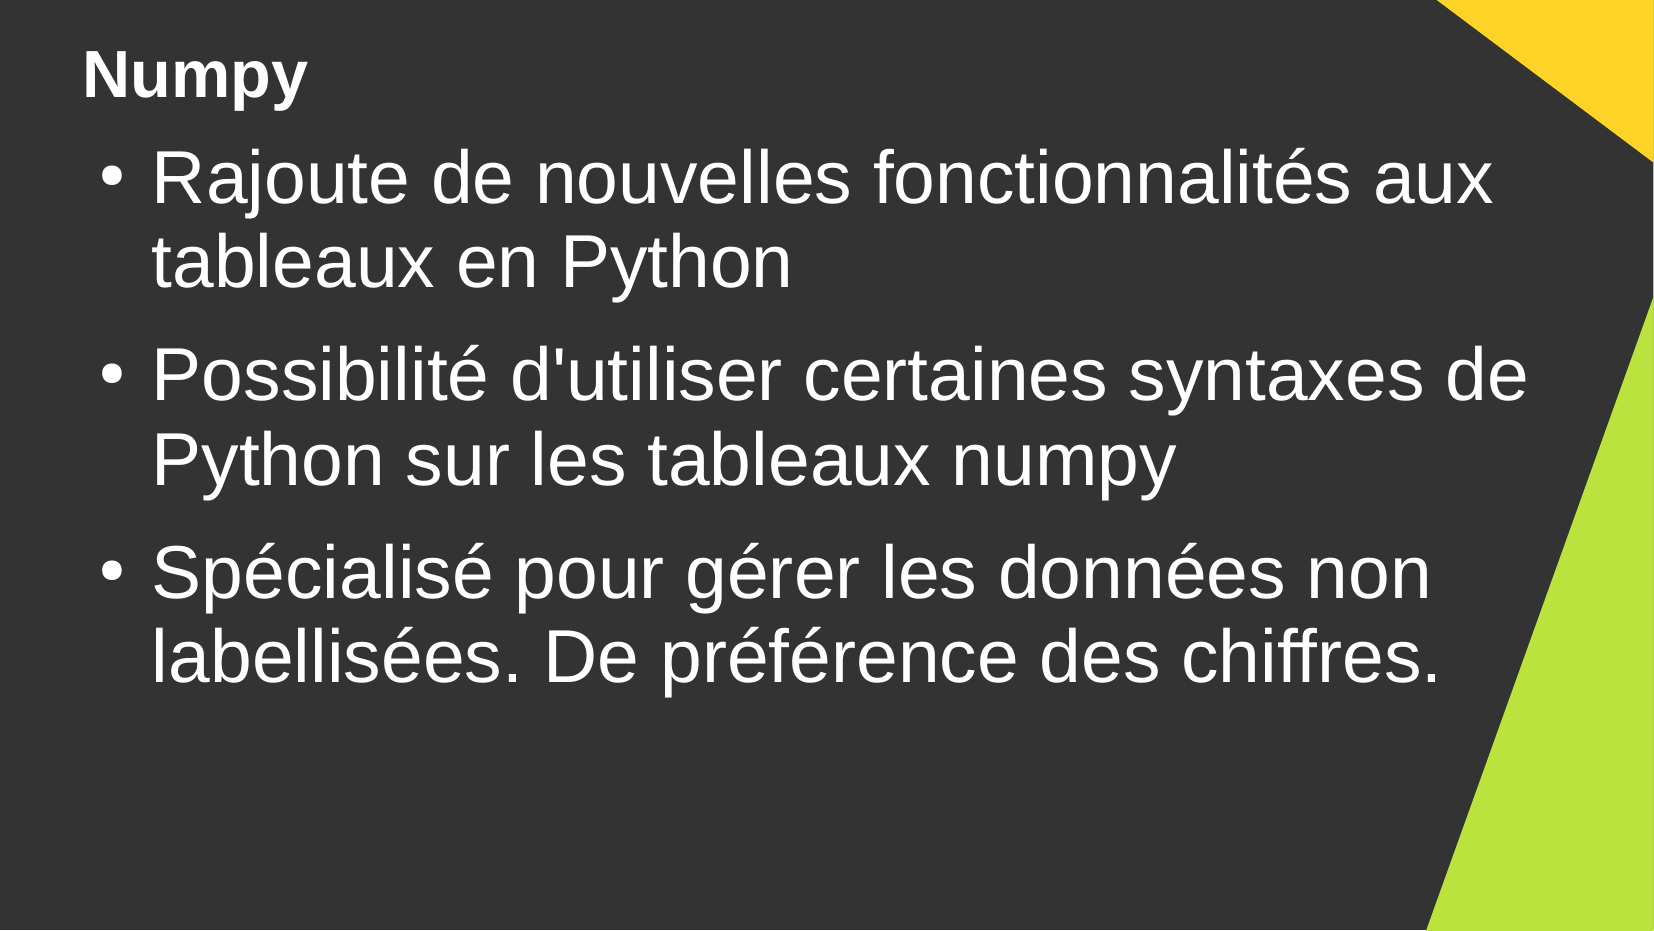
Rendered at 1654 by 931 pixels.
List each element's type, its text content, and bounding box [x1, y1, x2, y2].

list Rajoute de nouvelles fonctionnalités aux tableaux en Python Possibilité d'utiliser certaines syntaxes de Python sur les tableaux numpy Spécialisé pour gérer les données non labellisées. De préférence des chiffres. [80, 135, 1560, 816]
title Numpy [82, 37, 792, 115]
text_box [1436, 0, 1654, 163]
text_box [1425, 295, 1654, 931]
